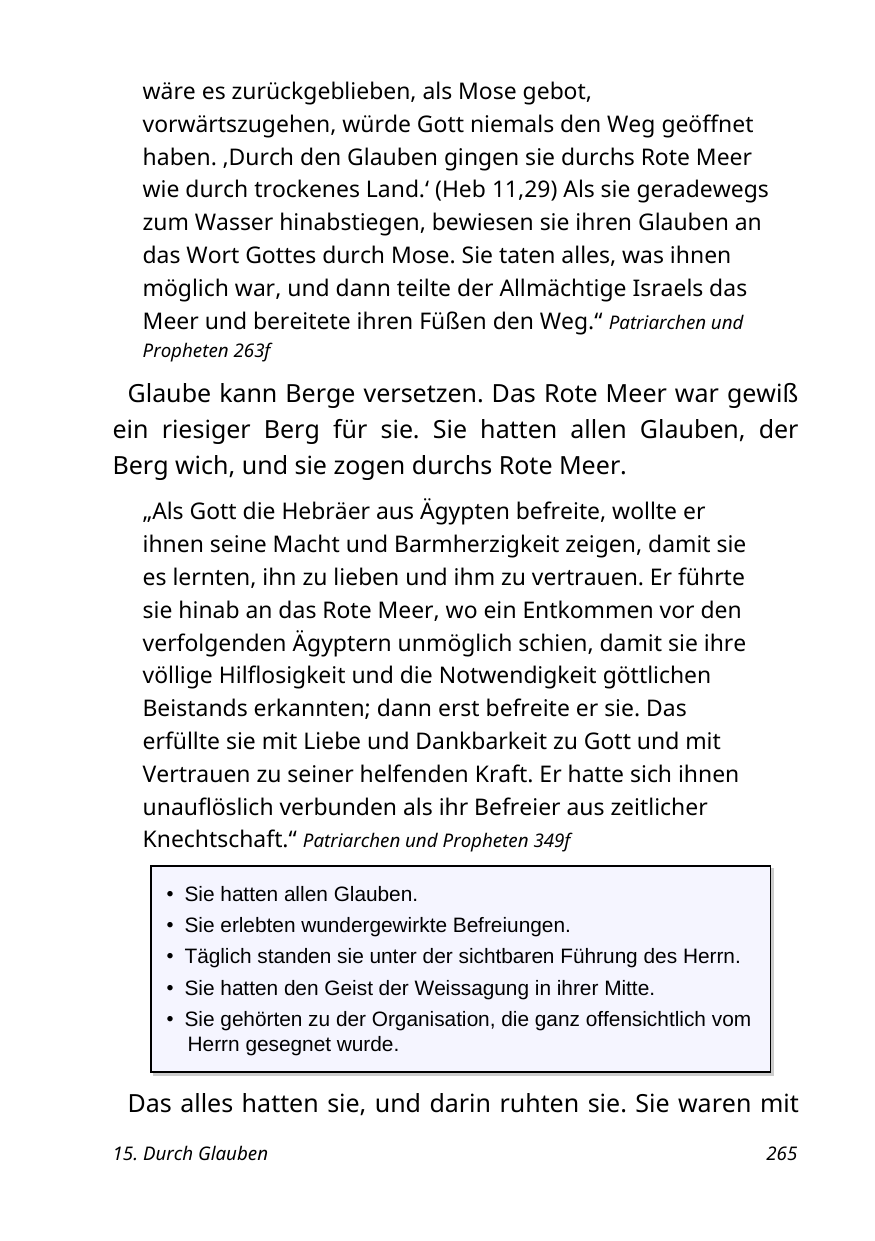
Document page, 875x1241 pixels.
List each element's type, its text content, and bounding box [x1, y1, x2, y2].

text Das alles hatten sie, und darin ruhten sie. Sie waren mit [112, 1086, 799, 1120]
list Sie hatten den Geist der Weissagung in ihrer Mitte. [152, 959, 770, 990]
list Sie erlebten wundergewirkte Befreiungen. [152, 897, 770, 928]
list Täglich standen sie unter der sichtbaren Führung des Herrn. [152, 928, 770, 959]
list Sie gehörten zu der Organisation, die ganz offensichtlich vom Herrn gesegnet wurde. [152, 990, 770, 1071]
text „Als Gott die Hebräer aus Ägypten befreite, wollte er ihnen seine Macht und Barmherzigkeit zeigen, damit sie es lernten, ihn zu lieben und ihm zu vertrauen. Er führte sie hinab an das Rote Meer, wo ein Entkommen vor den verfolgenden Ägyptern unmöglich schien, damit sie ihre völlige Hilflosigkeit und die Notwendigkeit göttlichen Beistands erkannten; dann erst befreite er sie. Das erfüllte sie mit Liebe und Dankbarkeit zu Gott und mit Vertrauen zu seiner helfenden Kraft. Er hatte sich ihnen unauflöslich verbunden als ihr Befreier aus zeitlicher Knechtschaft.“ Patriarchen und Propheten 349f [142, 495, 769, 855]
text Glaube kann Berge versetzen. Das Rote Meer war gewiß ein riesiger Berg für sie. Sie hatten allen Glauben, der Berg wich, und sie zogen durchs Rote Meer. [112, 376, 799, 482]
text wäre es zurückgeblieben, als Mose gebot, vorwärtszugehen, würde Gott niemals den Weg geöffnet haben. ‚Durch den Glauben gingen sie durchs Rote Meer wie durch trockenes Land.‘ (Heb 11,29) Als sie geradewegs zum Wasser hinabstiegen, bewiesen sie ihren Glauben an das Wort Gottes durch Mose. Sie taten alles, was ihnen möglich war, und dann teilte der Allmächtige Israels das Meer und bereitete ihren Füßen den Weg.“ Patriarchen und Propheten 263f [142, 75, 769, 363]
list Sie hatten allen Glauben. [152, 867, 770, 897]
